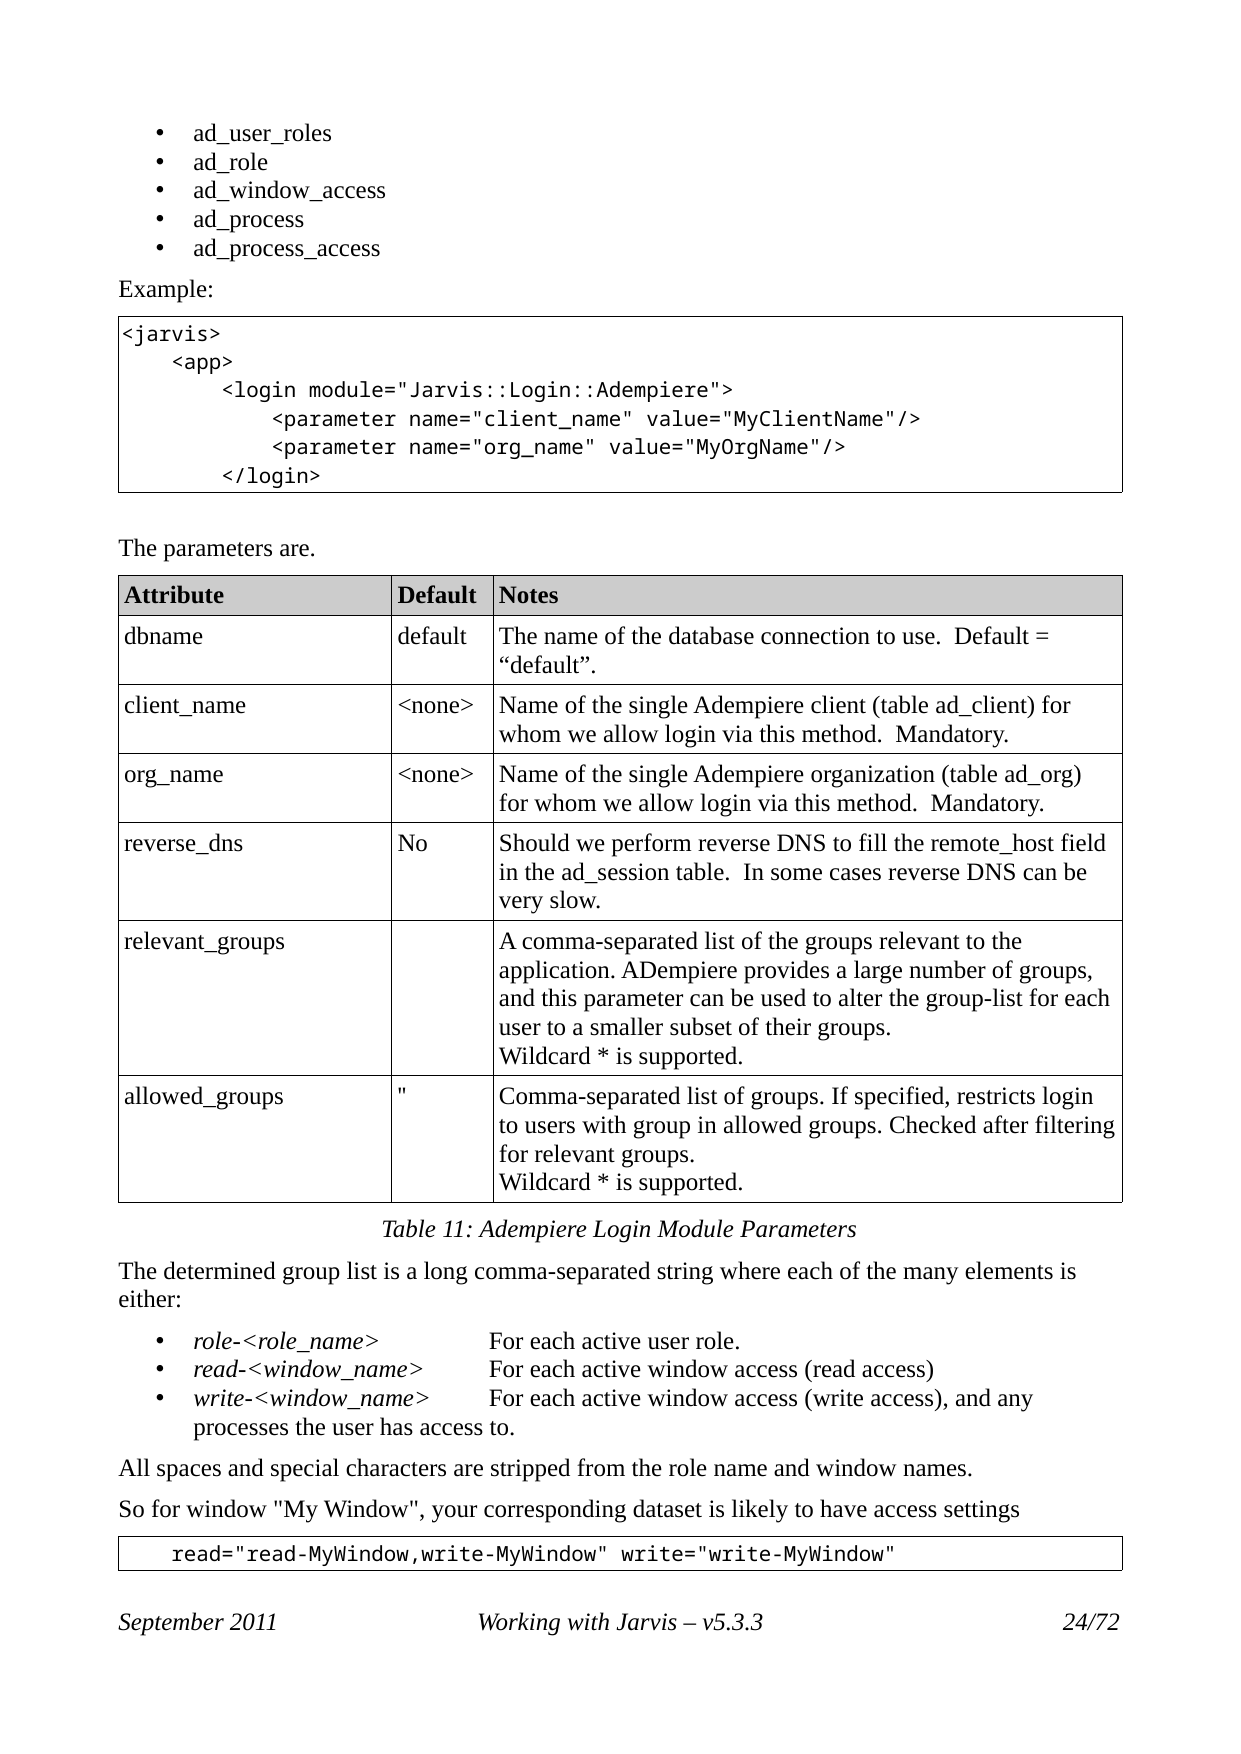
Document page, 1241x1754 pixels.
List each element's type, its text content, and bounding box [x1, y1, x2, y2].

text The determined group list is a long comma-separated string where each of the many elements is either: [118, 1256, 1122, 1313]
text The parameters are. [118, 533, 1122, 562]
text <jarvis> [119, 317, 1122, 344]
table_cell <none> [392, 754, 493, 822]
table_cell [392, 921, 493, 1075]
table_cell Name of the single Adempiere organization (table ad_org) for whom we allow login via this method. Mandatory. [494, 754, 1122, 822]
list ad_user_roles [156, 118, 1122, 147]
list read-<window_name> For each active window access (read access) [156, 1354, 1122, 1383]
text read="read-MyWindow,write-MyWindow" write="write-MyWindow" [119, 1537, 1122, 1570]
text <login module="Jarvis::Login::Adempiere"> [119, 372, 1122, 401]
table_cell '' [392, 1076, 493, 1202]
list ad_process [156, 204, 1122, 233]
text Table 11: Adempiere Login Module Parameters [118, 1214, 1122, 1243]
text <parameter name="client_name" value="MyClientName"/> [119, 401, 1122, 429]
table_header Default [392, 576, 493, 615]
table_cell allowed_groups [119, 1076, 391, 1202]
list write-<window_name> For each active window access (write access), and any processes the user has access to. [156, 1383, 1122, 1441]
list ad_role [156, 147, 1122, 176]
list ad_process_access [156, 233, 1122, 262]
table_cell The name of the database connection to use. Default = “default”. [494, 616, 1122, 684]
text So for window "My Window", your corresponding dataset is likely to have access settings [118, 1494, 1122, 1523]
list ad_window_access [156, 176, 1122, 204]
table_cell No [392, 823, 493, 920]
table_cell relevant_groups [119, 921, 391, 1075]
table_cell <none> [392, 685, 493, 753]
table_cell dbname [119, 616, 391, 684]
text All spaces and special characters are stripped from the role name and window names. [118, 1453, 1122, 1482]
table_cell Name of the single Adempiere client (table ad_client) for whom we allow login via this method. Mandatory. [494, 685, 1122, 753]
text <parameter name="org_name" value="MyOrgName"/> [119, 429, 1122, 458]
table_header Attribute [119, 576, 391, 615]
table_cell org_name [119, 754, 391, 822]
table_cell reverse_dns [119, 823, 391, 920]
table_cell A comma-separated list of the groups relevant to the application. ADempiere provides a large number of groups, and this parameter can be used to alter the group-list for each user to a smaller subset of their groups. Wildcard * is supported. [494, 921, 1122, 1075]
table_cell Comma-separated list of groups. If specified, restricts login to users with group in allowed groups. Checked after filtering for relevant groups. Wildcard * is supported. [494, 1076, 1122, 1202]
table_header Notes [494, 576, 1122, 615]
text </login> [119, 458, 1122, 492]
table_cell default [392, 616, 493, 684]
table_cell client_name [119, 685, 391, 753]
text <app> [119, 344, 1122, 372]
text Example: [118, 274, 1122, 303]
table_cell Should we perform reverse DNS to fill the remote_host field in the ad_session table. In some cases reverse DNS can be very slow. [494, 823, 1122, 920]
list role-<role_name> For each active user role. [156, 1326, 1122, 1354]
